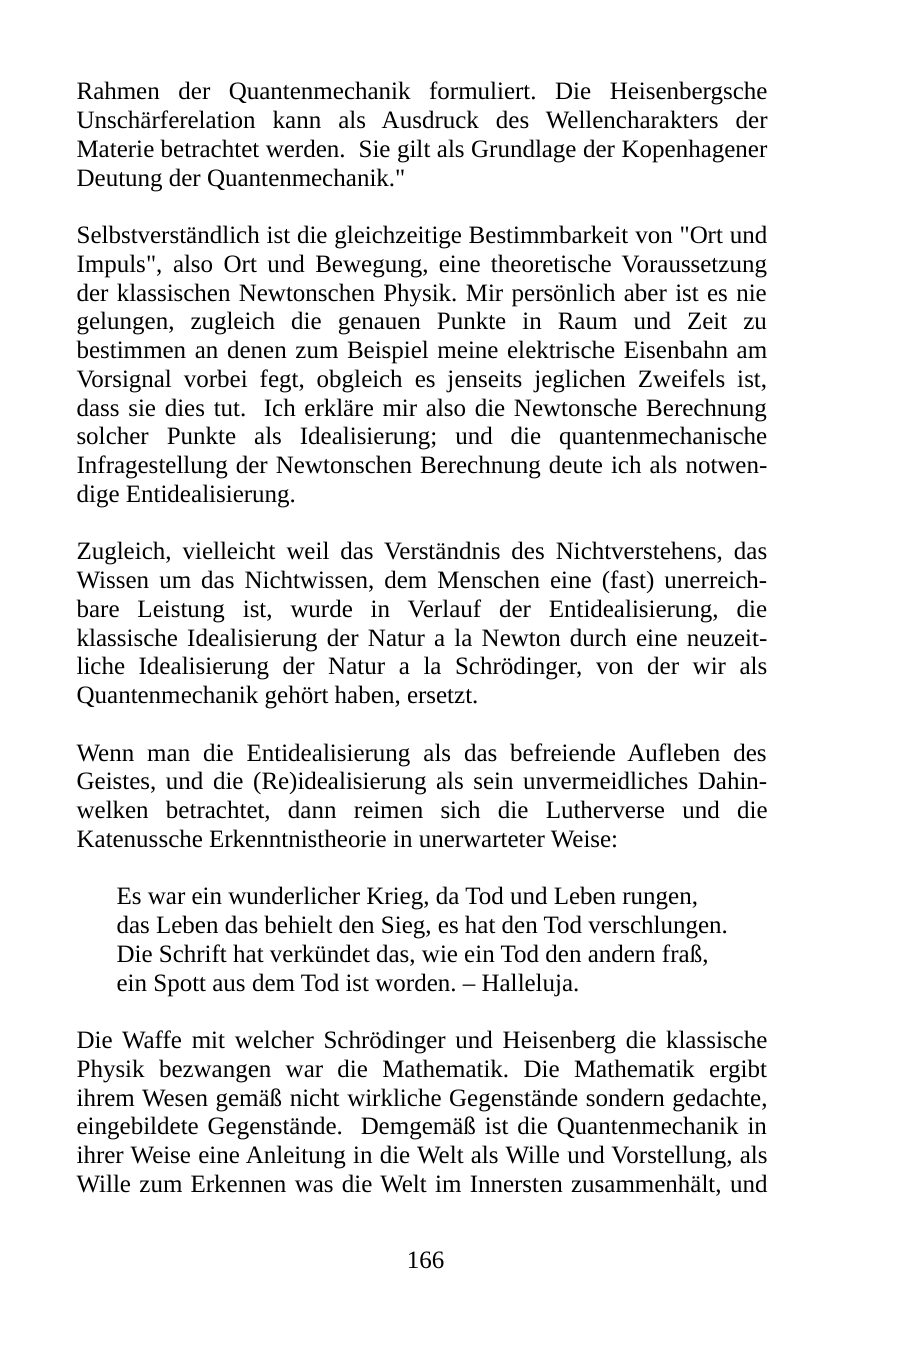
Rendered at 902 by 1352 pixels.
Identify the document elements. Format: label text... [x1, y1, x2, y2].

text Wenn man die Entidealisierung als das befreiende Aufleben des Geistes, und die (Re)idealisierung als sein unvermeidliches Dahin-welken betrachtet, dann reimen sich die Lutherverse und die Katenussche Erkenntnistheorie in unerwarteter Weise: [76, 738, 768, 853]
text Die Schrift hat verkündet das, wie ein Tod den andern fraß, [91, 939, 768, 968]
text Zugleich, vielleicht weil das Verständnis des Nichtverstehens, das Wissen um das Nichtwissen, dem Menschen eine (fast) unerreich-bare Leistung ist, wurde in Verlauf der Entidealisierung, die klassische Idealisierung der Natur a la Newton durch eine neuzeit-liche Idealisierung der Natur a la Schrödinger, von der wir als Quantenmechanik gehört haben, ersetzt. [76, 536, 768, 709]
text Rahmen der Quantenmechanik formuliert. Die Heisenbergsche Unschärferelation kann als Ausdruck des Wellencharakters der Materie betrachtet werden. Sie gilt als Grundlage der Kopenhagener Deutung der Quantenmechanik." [76, 76, 768, 191]
text das Leben das behielt den Sieg, es hat den Tod verschlungen. [91, 910, 768, 939]
text ein Spott aus dem Tod ist worden. – Halleluja. [91, 968, 768, 996]
text Die Waffe mit welcher Schrödinger und Heisenberg die klassische Physik bezwangen war die Mathematik. Die Mathematik ergibt ihrem Wesen gemäß nicht wirkliche Gegenstände sondern gedachte, eingebildete Gegenstände. Demgemäß ist die Quantenmechanik in ihrer Weise eine Anleitung in die Welt als Wille und Vorstellung, als Wille zum Erkennen was die Welt im Innersten zusammenhält, und [76, 1025, 768, 1198]
text Selbstverständlich ist die gleichzeitige Bestimmbarkeit von "Ort und Impuls", also Ort und Bewegung, eine theoretische Voraussetzung der klassischen Newtonschen Physik. Mir persönlich aber ist es nie gelungen, zugleich die genauen Punkte in Raum und Zeit zu bestimmen an denen zum Beispiel meine elektrische Eisenbahn am Vorsignal vorbei fegt, obgleich es jenseits jeglichen Zweifels ist, dass sie dies tut. Ich erkläre mir also die Newtonsche Berechnung solcher Punkte als Idealisierung; und die quantenmechanische Infragestellung der Newtonschen Berechnung deute ich als notwen-dige Entidealisierung. [76, 220, 768, 508]
text Es war ein wunderlicher Krieg, da Tod und Leben rungen, [91, 881, 768, 910]
